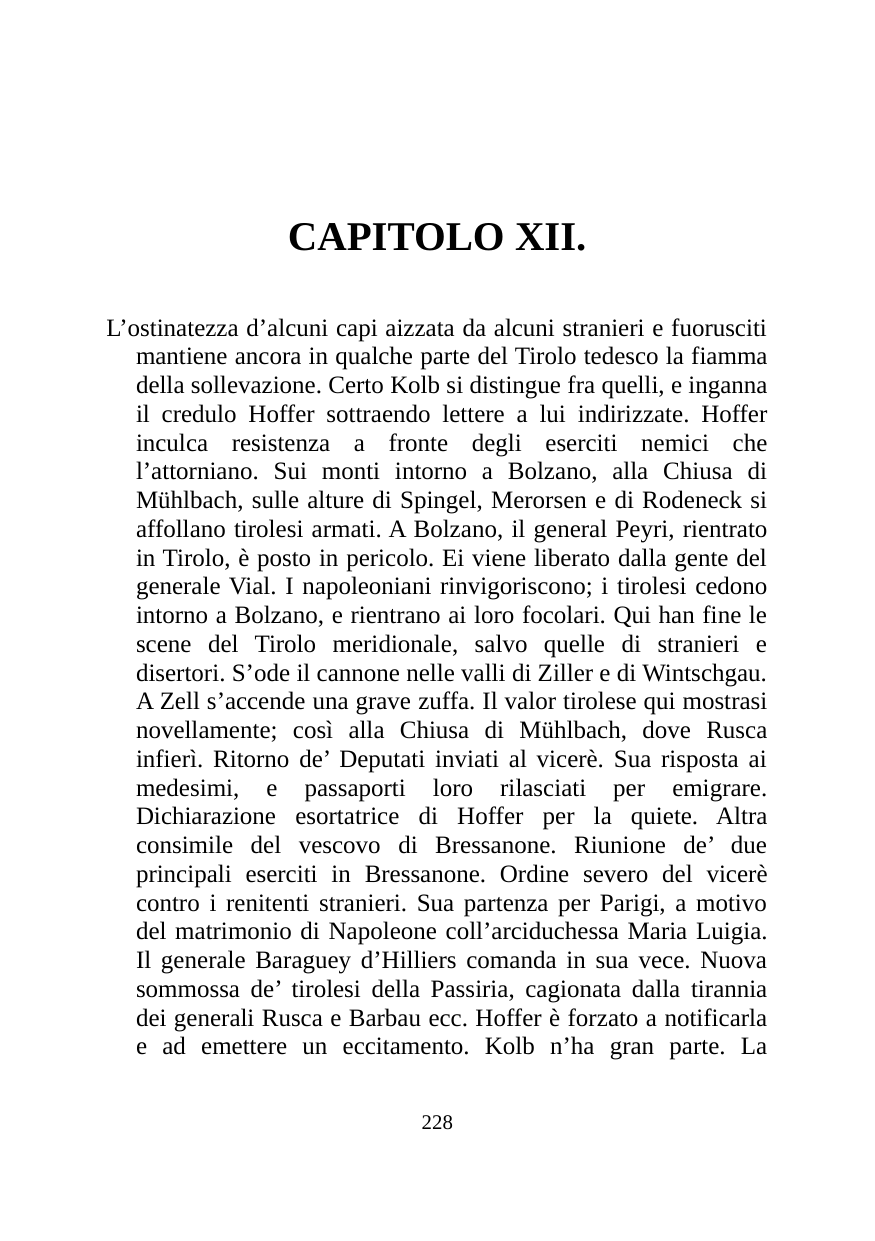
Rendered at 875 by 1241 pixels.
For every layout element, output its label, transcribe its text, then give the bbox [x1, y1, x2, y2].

text L’ostinatezza d’alcuni capi aizzata da alcuni stranieri e fuorusciti mantiene ancora in qualche parte del Tirolo tedesco la fiamma della sollevazione. Certo Kolb si distingue fra quelli, e inganna il credulo Hoffer sottraendo lettere a lui indirizzate. Hoffer inculca resistenza a fronte degli eserciti nemici che l’attorniano. Sui monti intorno a Bolzano, alla Chiusa di Mühlbach, sulle alture di Spingel, Merorsen e di Rodeneck si affollano tirolesi armati. A Bolzano, il general Peyri, rientrato in Tirolo, è posto in pericolo. Ei viene liberato dalla gente del generale Vial. I napoleoniani rinvigoriscono; i tirolesi cedono intorno a Bolzano, e rientrano ai loro focolari. Qui han fine le scene del Tirolo meridionale, salvo quelle di stranieri e disertori. S’ode il cannone nelle valli di Ziller e di Wintschgau. A Zell s’accende una grave zuffa. Il valor tirolese qui mostrasi novellamente; così alla Chiusa di Mühlbach, dove Rusca infierì. Ritorno de’ Deputati inviati al vicerè. Sua risposta ai medesimi, e passaporti loro rilasciati per emigrare. Dichiarazione esortatrice di Hoffer per la quiete. Altra consimile del vescovo di Bressanone. Riunione de’ due principali eserciti in Bressanone. Ordine severo del vicerè contro i renitenti stranieri. Sua partenza per Parigi, a motivo del matrimonio di Napoleone coll’arciduchessa Maria Luigia. Il generale Baraguey d’Hilliers comanda in sua vece. Nuova sommossa de’ tirolesi della Passiria, cagionata dalla tirannia dei generali Rusca e Barbau ecc. Hoffer è forzato a notificarla e ad emettere un eccitamento. Kolb n’ha gran parte. La [106, 313, 768, 1060]
subtitle CAPITOLO XII. [106, 212, 768, 259]
